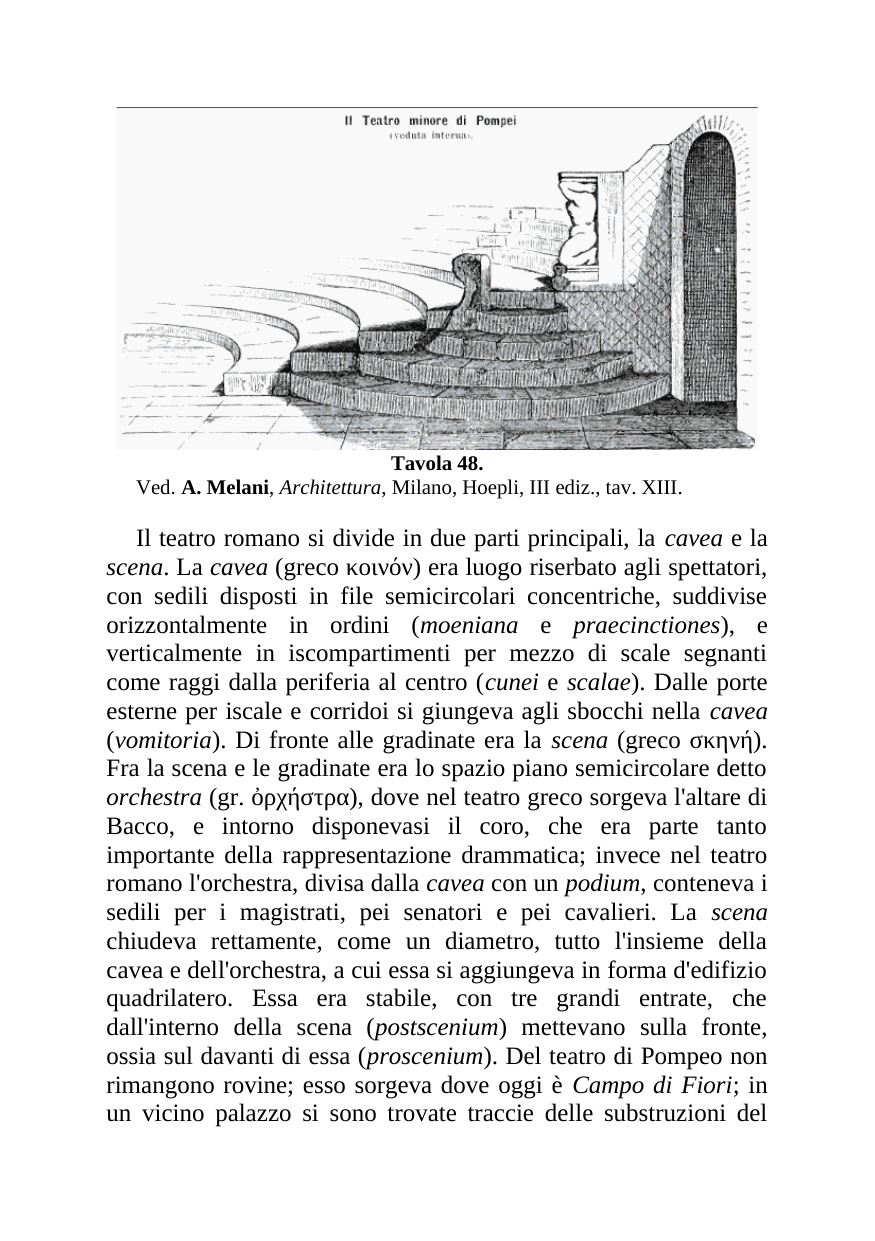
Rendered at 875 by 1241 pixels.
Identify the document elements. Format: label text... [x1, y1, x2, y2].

text Ved. A. Melani, Architettura, Milano, Hoepli, III ediz., tav. XIII. [106, 475, 768, 499]
text Tavola 48. [106, 451, 768, 475]
text Il teatro romano si divide in due parti principali, la cavea e la scena. La cavea (greco κοινόν) era luogo riserbato agli spettatori, con sedili disposti in file semicircolari concentriche, suddivise orizzontalmente in ordini (moeniana e praecinctiones), e verticalmente in iscompartimenti per mezzo di scale segnanti come raggi dalla periferia al centro (cunei e scalae). Dalle porte esterne per iscale e corridoi si giungeva agli sbocchi nella cavea (vomitoria). Di fronte alle gradinate era la scena (greco σκηνή). Fra la scena e le gradinate era lo spazio piano semicircolare detto orchestra (gr. ὀρχήστρα), dove nel teatro greco sorgeva l'altare di Bacco, e intorno disponevasi il coro, che era parte tanto importante della rappresentazione drammatica; invece nel teatro romano l'orchestra, divisa dalla cavea con un podium, conteneva i sedili per i magistrati, pei senatori e pei cavalieri. La scena chiudeva rettamente, come un diametro, tutto l'insieme della cavea e dell'orchestra, a cui essa si aggiungeva in forma d'edifizio quadrilatero. Essa era stabile, con tre grandi entrate, che dall'interno della scena (postscenium) mettevano sulla fronte, ossia sul davanti di essa (proscenium). Del teatro di Pompeo non rimangono rovine; esso sorgeva dove oggi è Campo di Fiori; in un vicino palazzo si sono trovate traccie delle substruzioni del [106, 523, 768, 1127]
picture [116, 107, 758, 450]
